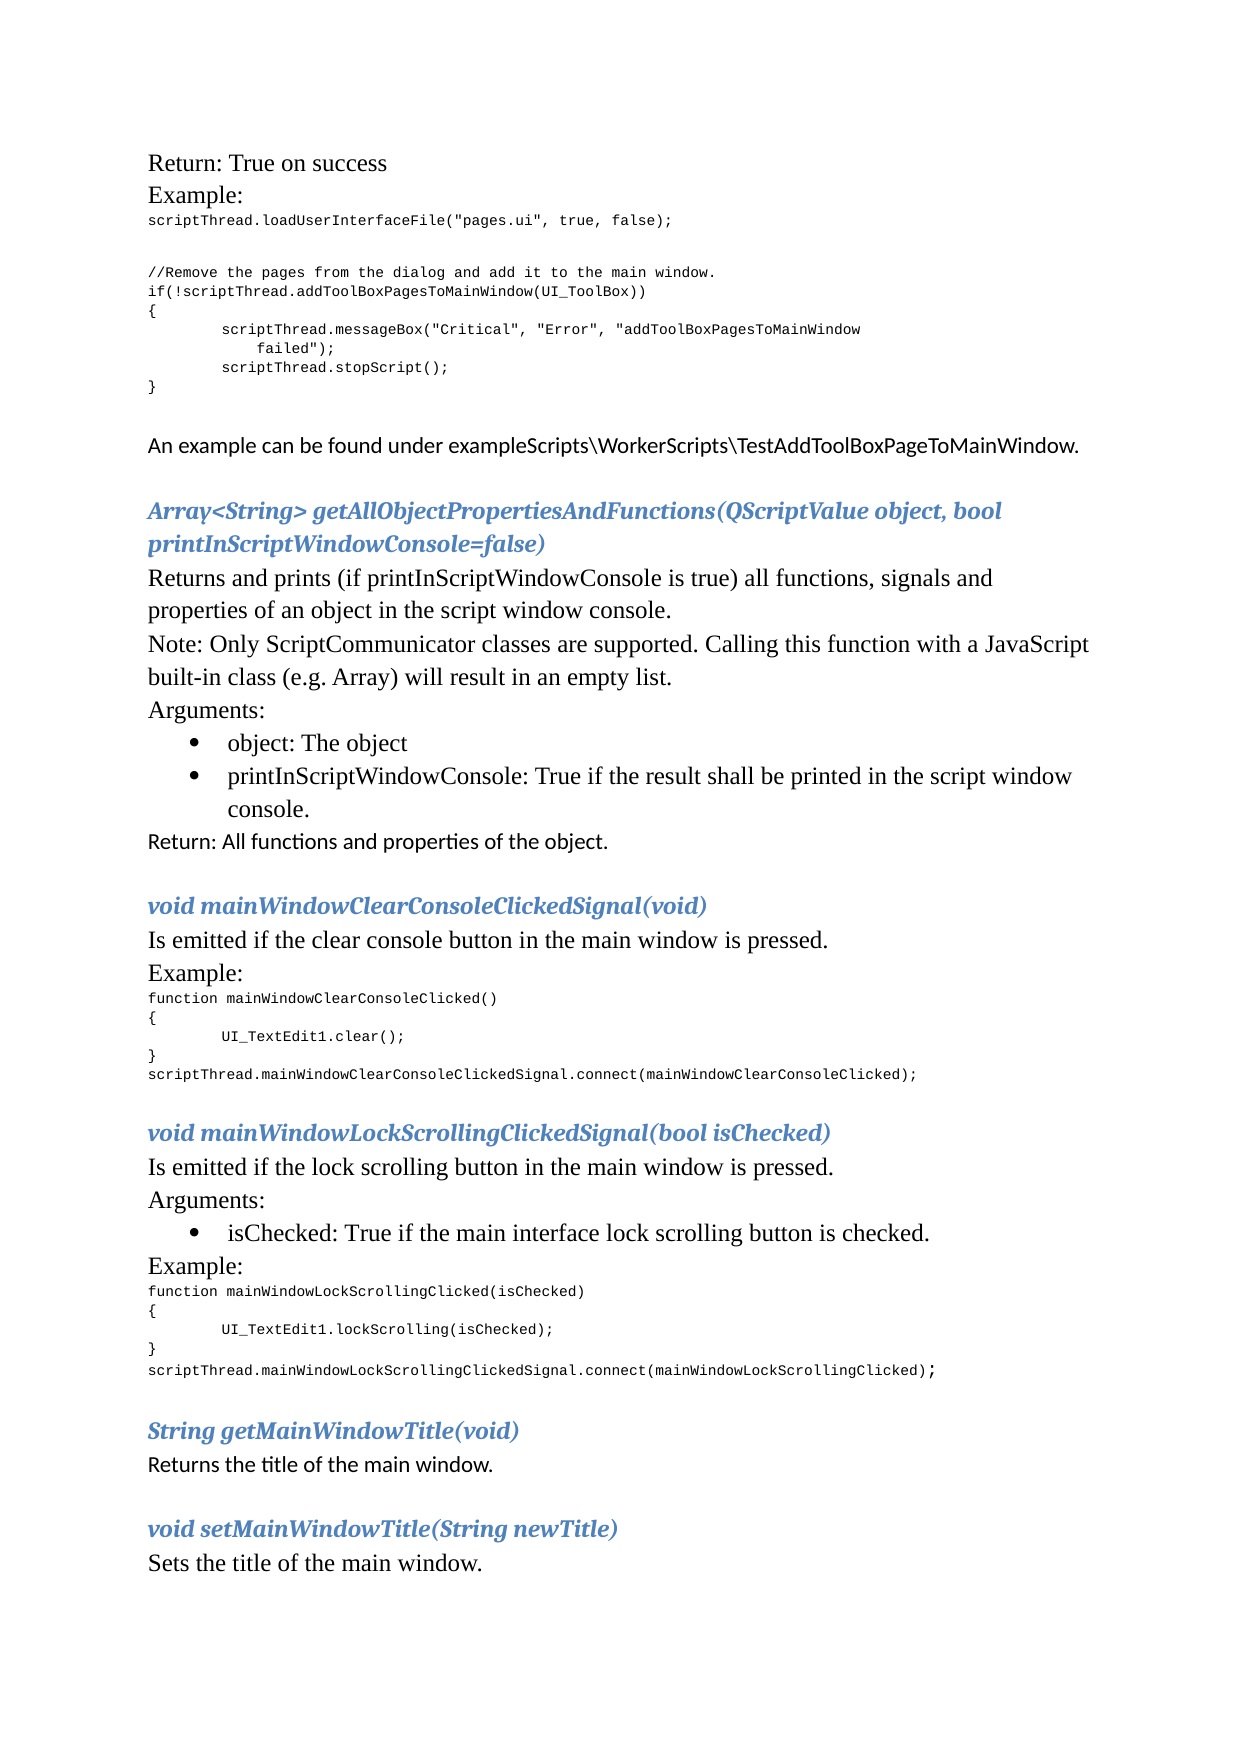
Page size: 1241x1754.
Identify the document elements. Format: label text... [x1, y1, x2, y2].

text } [148, 1341, 1093, 1357]
text if(!scriptThread.addToolBoxPagesToMainWindow(UI_ToolBox)) [148, 284, 1093, 301]
list object: The object [190, 728, 1093, 756]
text //Remove the pages from the dialog and add it to the main window. [148, 266, 1093, 282]
subtitle void mainWindowClearConsoleClickedSignal(void) [148, 892, 1093, 921]
subtitle void setMainWindowTitle(String newTitle) [148, 1515, 1093, 1544]
text Arguments: [148, 1185, 1093, 1214]
text } [148, 1048, 1093, 1064]
text } [148, 379, 1093, 396]
text { [148, 1303, 1093, 1319]
text UI_TextEdit1.clear(); [148, 1029, 1093, 1046]
text Return: All functions and properties of the object. [148, 827, 1093, 855]
text { [148, 1010, 1093, 1027]
text An example can be found under exampleScripts\WorkerScripts\TestAddToolBoxPageToMainWindow. [148, 431, 1093, 459]
text Is emitted if the lock scrolling button in the main window is pressed. [148, 1152, 1093, 1181]
subtitle String getMainWindowTitle(void) [148, 1417, 1093, 1446]
text function mainWindowClearConsoleClicked() [148, 991, 1093, 1008]
text { [148, 303, 1093, 320]
list isChecked: True if the main interface lock scrolling button is checked. [190, 1218, 1093, 1247]
text Arguments: [148, 695, 1093, 723]
text scriptThread.stopScript(); [148, 360, 1093, 377]
text Return: True on success [148, 148, 1093, 176]
text Sets the title of the main window. [148, 1548, 1093, 1577]
text Is emitted if the clear console button in the main window is pressed. [148, 925, 1093, 954]
text Example: [148, 1251, 1093, 1280]
text Example: [148, 181, 1093, 209]
list printInScriptWindowConsole: True if the result shall be printed in the script window console. [190, 761, 1093, 822]
text Returns the title of the main window. [148, 1450, 1093, 1478]
text function mainWindowLockScrollingClicked(isChecked) [148, 1284, 1093, 1301]
subtitle Array<String> getAllObjectPropertiesAndFunctions(QScriptValue object, bool printInScriptWindowConsole=false) [148, 497, 1093, 558]
text UI_TextEdit1.lockScrolling(isChecked); [148, 1322, 1093, 1338]
text scriptThread.loadUserInterfaceFile("pages.ui", true, false); [148, 214, 1093, 230]
text Note: Only ScriptCommunicator classes are supported. Calling this function with a JavaScript built-in class (e.g. Array) will result in an empty list. [148, 629, 1093, 690]
subtitle void mainWindowLockScrollingClickedSignal(bool isChecked) [148, 1119, 1093, 1148]
text Example: [148, 958, 1093, 987]
text scriptThread.mainWindowLockScrollingClickedSignal.connect(mainWindowLockScrollingClicked); [148, 1360, 1093, 1381]
text scriptThread.mainWindowClearConsoleClickedSignal.connect(mainWindowClearConsoleClicked); [148, 1067, 1093, 1083]
text Returns and prints (if printInScriptWindowConsole is true) all functions, signals and properties of an object in the script window console. [148, 563, 1093, 624]
text scriptThread.messageBox("Critical", "Error", "addToolBoxPagesToMainWindow failed"); [148, 322, 1093, 358]
